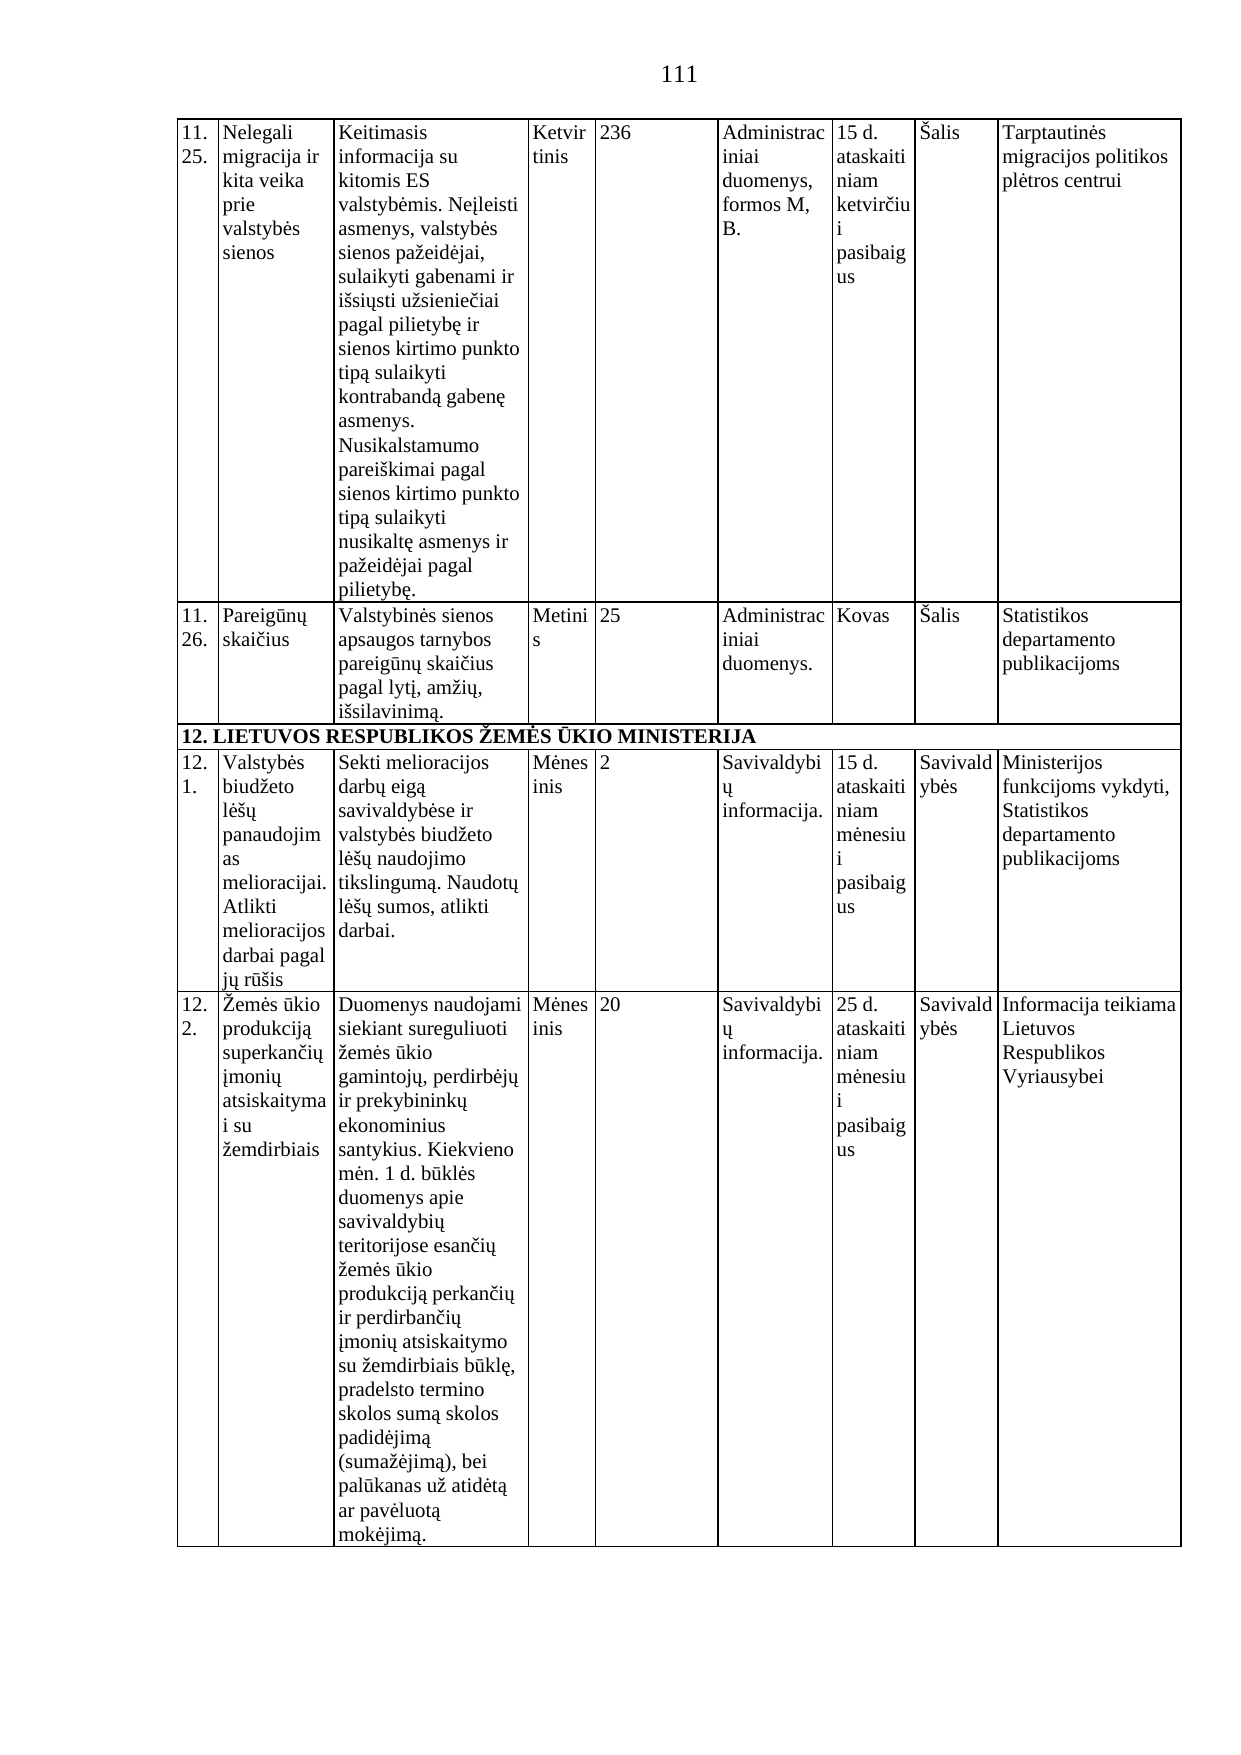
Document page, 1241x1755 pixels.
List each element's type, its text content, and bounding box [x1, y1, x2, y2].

table_cell Savivaldybės [916, 992, 997, 1546]
table_cell Savivaldybės [916, 750, 997, 991]
table_cell Savivaldybių informacija. [719, 750, 832, 991]
table_cell Kovas [833, 603, 914, 723]
table_cell 11.26. [178, 603, 218, 723]
table_cell 11.25. [178, 120, 218, 601]
table_cell Mėnesinis [529, 750, 595, 991]
table_cell Ministerijos funkcijoms vykdyti, Statistikos departamento publikacijoms [999, 750, 1180, 991]
table_cell 15 d. ataskaitiniam mėnesiui pasibaigus [833, 750, 914, 991]
table_cell Šalis [916, 120, 997, 601]
table_cell 25 d. ataskaitiniam mėnesiui pasibaigus [833, 992, 914, 1546]
table_cell Pareigūnų skaičius [219, 603, 333, 723]
table_cell 2 [596, 750, 717, 991]
table_cell Statistikos departamento publikacijoms [999, 603, 1180, 723]
table_cell Informacija teikiama Lietuvos Respublikos Vyriausybei [999, 992, 1180, 1546]
table_cell Savivaldybių informacija. [719, 992, 832, 1546]
table_cell Administraciniai duomenys. [719, 603, 832, 723]
table_cell 15 d. ataskaitiniam ketvirčiui pasibaigus [833, 120, 914, 601]
table_cell Metinis [529, 603, 595, 723]
table_cell 20 [596, 992, 717, 1546]
table_cell 236 [596, 120, 717, 601]
table_cell Nelegali migracija ir kita veika prie valstybės sienos [219, 120, 333, 601]
table_cell Šalis [916, 603, 997, 723]
table_cell Ketvirtinis [529, 120, 595, 601]
table_cell 25 [596, 603, 717, 723]
table_cell Tarptautinės migracijos politikos plėtros centrui [999, 120, 1180, 601]
table_cell Administraciniai duomenys, formos M, B. [719, 120, 832, 601]
table_cell Žemės ūkio produkciją superkančių įmonių atsiskaitymai su žemdirbiais [219, 992, 333, 1546]
table_cell 12.1. [178, 750, 218, 991]
table_cell Mėnesinis [529, 992, 595, 1546]
table_cell Sekti melioracijos darbų eigą savivaldybėse ir valstybės biudžeto lėšų naudojimo tikslingumą. Naudotų lėšų sumos, atlikti darbai. [335, 750, 528, 991]
table_cell 12.2. [178, 992, 218, 1546]
